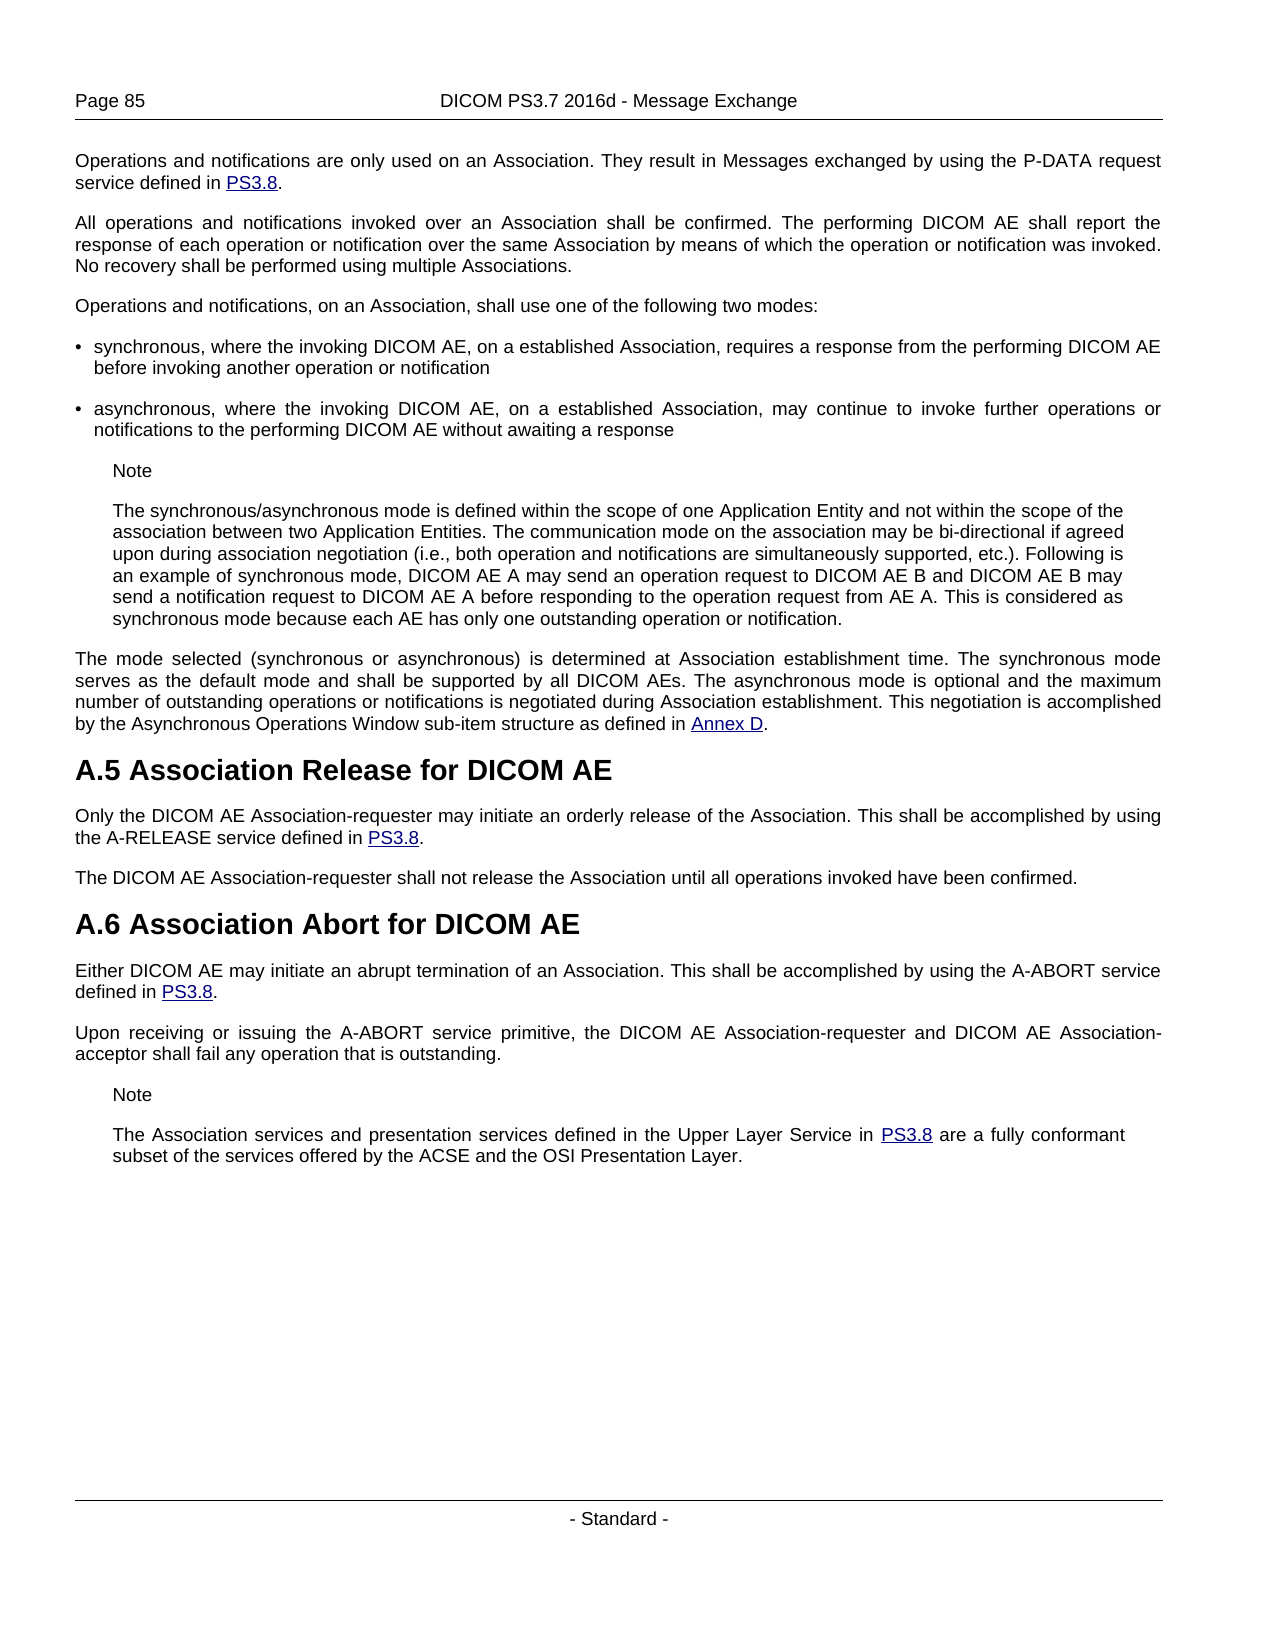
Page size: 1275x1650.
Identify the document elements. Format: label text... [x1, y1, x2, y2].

text Either DICOM AE may initiate an abrupt termination of an Association. This shall be accomplished by using the A-ABORT service defined in PS3.8. [75, 959, 1162, 1003]
text All operations and notifications invoked over an Association shall be confirmed. The performing DICOM AE shall report the response of each operation or notification over the same Association by means of which the operation or notification was invoked. No recovery shall be performed using multiple Associations. [75, 212, 1162, 277]
text The DICOM AE Association-requester shall not release the Association until all operations invoked have been confirmed. [75, 867, 1162, 888]
text Note [112, 459, 1125, 481]
list synchronous, where the invoking DICOM AE, on a established Association, requires a response from the performing DICOM AE before invoking another operation or notification [75, 336, 1162, 379]
text A.5 Association Release for DICOM AE [75, 753, 1162, 786]
text The mode selected (synchronous or asynchronous) is determined at Association establishment time. The synchronous mode serves as the default mode and shall be supported by all DICOM AEs. The asynchronous mode is optional and the maximum number of outstanding operations or notifications is negotiated during Association establishment. This negotiation is accomplished by the Asynchronous Operations Window sub-item structure as defined in Annex D. [75, 648, 1162, 734]
text The Association services and presentation services defined in the Upper Layer Service in PS3.8 are a fully conformant subset of the services offered by the ACSE and the OSI Presentation Layer. [112, 1124, 1125, 1167]
text Operations and notifications are only used on an Association. They result in Messages exchanged by using the P-DATA request service defined in PS3.8. [75, 150, 1162, 193]
list asynchronous, where the invoking DICOM AE, on a established Association, may continue to invoke further operations or notifications to the performing DICOM AE without awaiting a response [75, 397, 1162, 441]
text Upon receiving or issuing the A-ABORT service primitive, the DICOM AE Association-requester and DICOM AE Association-acceptor shall fail any operation that is outstanding. [75, 1021, 1162, 1064]
text Operations and notifications, on an Association, shall use one of the following two modes: [75, 295, 1162, 317]
text A.6 Association Abort for DICOM AE [75, 907, 1162, 941]
text The synchronous/asynchronous mode is defined within the scope of one Application Entity and not within the scope of the association between two Application Entities. The communication mode on the association may be bi-directional if agreed upon during association negotiation (i.e., both operation and notifications are simultaneously supported, etc.). Following is an example of synchronous mode, DICOM AE A may send an operation request to DICOM AE B and DICOM AE B may send a notification request to DICOM AE A before responding to the operation request from AE A. This is considered as synchronous mode because each AE has only one outstanding operation or notification. [112, 500, 1125, 629]
text Only the DICOM AE Association-requester may initiate an orderly release of the Association. This shall be accomplished by using the A-RELEASE service defined in PS3.8. [75, 805, 1162, 848]
text Note [112, 1083, 1125, 1105]
